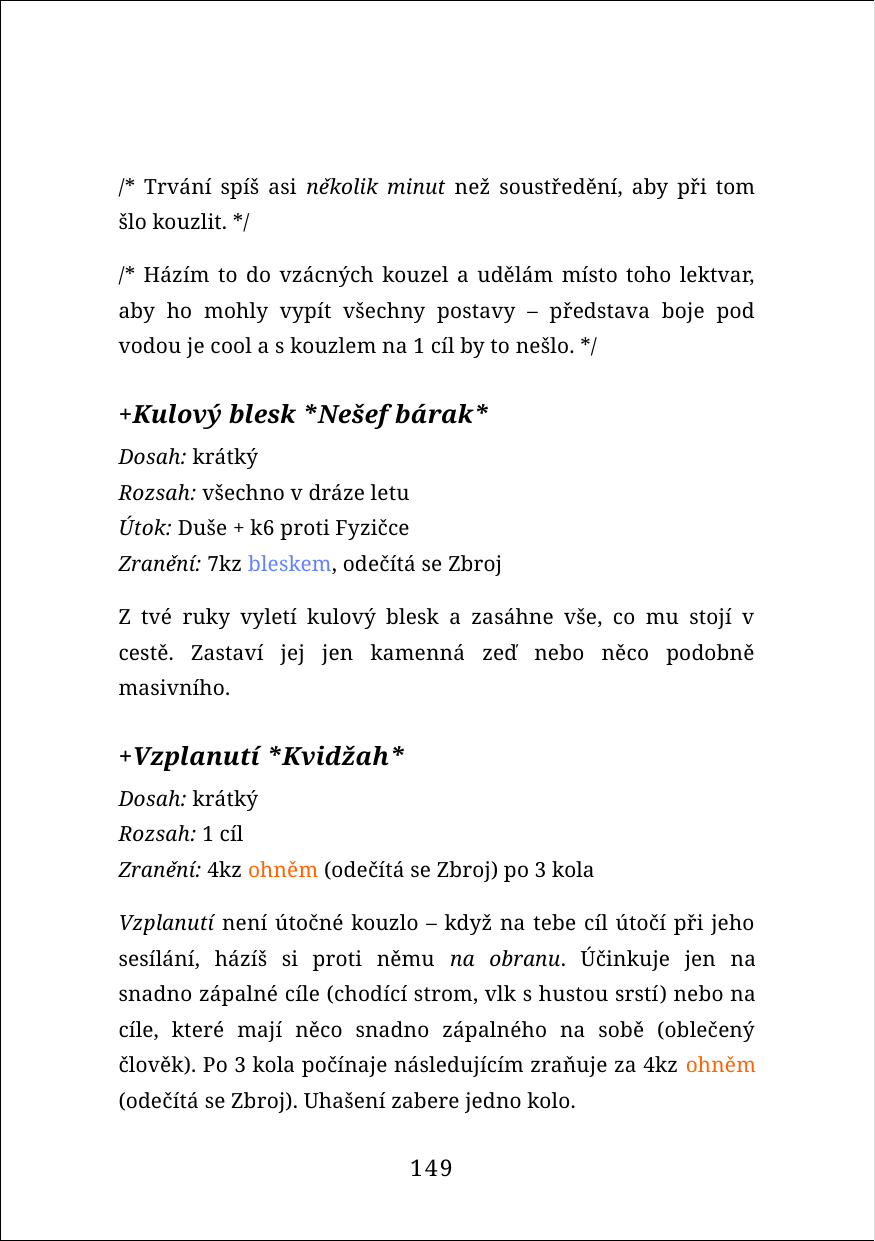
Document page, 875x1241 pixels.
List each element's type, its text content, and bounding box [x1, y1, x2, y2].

text /* Trvání spíš asi několik minut než soustředění, aby při tom šlo kouzlit. */ [118, 172, 756, 236]
text Dosah: krátký Rozsah: 1 cíl Zranění: 4kz ohněm (odečítá se Zbroj) po 3 kola [118, 784, 756, 883]
text Z tvé ruky vyletí kulový blesk a zasáhne vše, co mu stojí v cestě. Zastaví jej jen kamenná zeď nebo něco podobně masivního. [118, 602, 756, 702]
subtitle +Vzplanutí *Kvidžah* [118, 738, 756, 772]
text Vzplanutí není útočné kouzlo – když na tebe cíl útočí při jeho sesílání, házíš si proti němu na obranu. Účinkuje jen na snadno zápalné cíle (chodící strom, vlk s hustou srstí) nebo na cíle, které mají něco snadno zápalného na sobě (oblečený člověk). Po 3 kola počínaje následujícím zraňuje za 4kz ohněm (odečítá se Zbroj). Uhašení zabere jedno kolo. [118, 908, 756, 1114]
text Dosah: krátký Rozsah: všechno v dráze letu Útok: Duše + k6 proti Fyzičce Zranění: 7kz bleskem, odečítá se Zbroj [118, 442, 756, 577]
subtitle +Kulový blesk *Nešef bárak* [118, 397, 756, 431]
text /* Házím to do vzácných kouzel a udělám místo toho lektvar, aby ho mohly vypít všechny postavy – představa boje pod vodou je cool a s kouzlem na 1 cíl by to nešlo. */ [118, 261, 756, 360]
